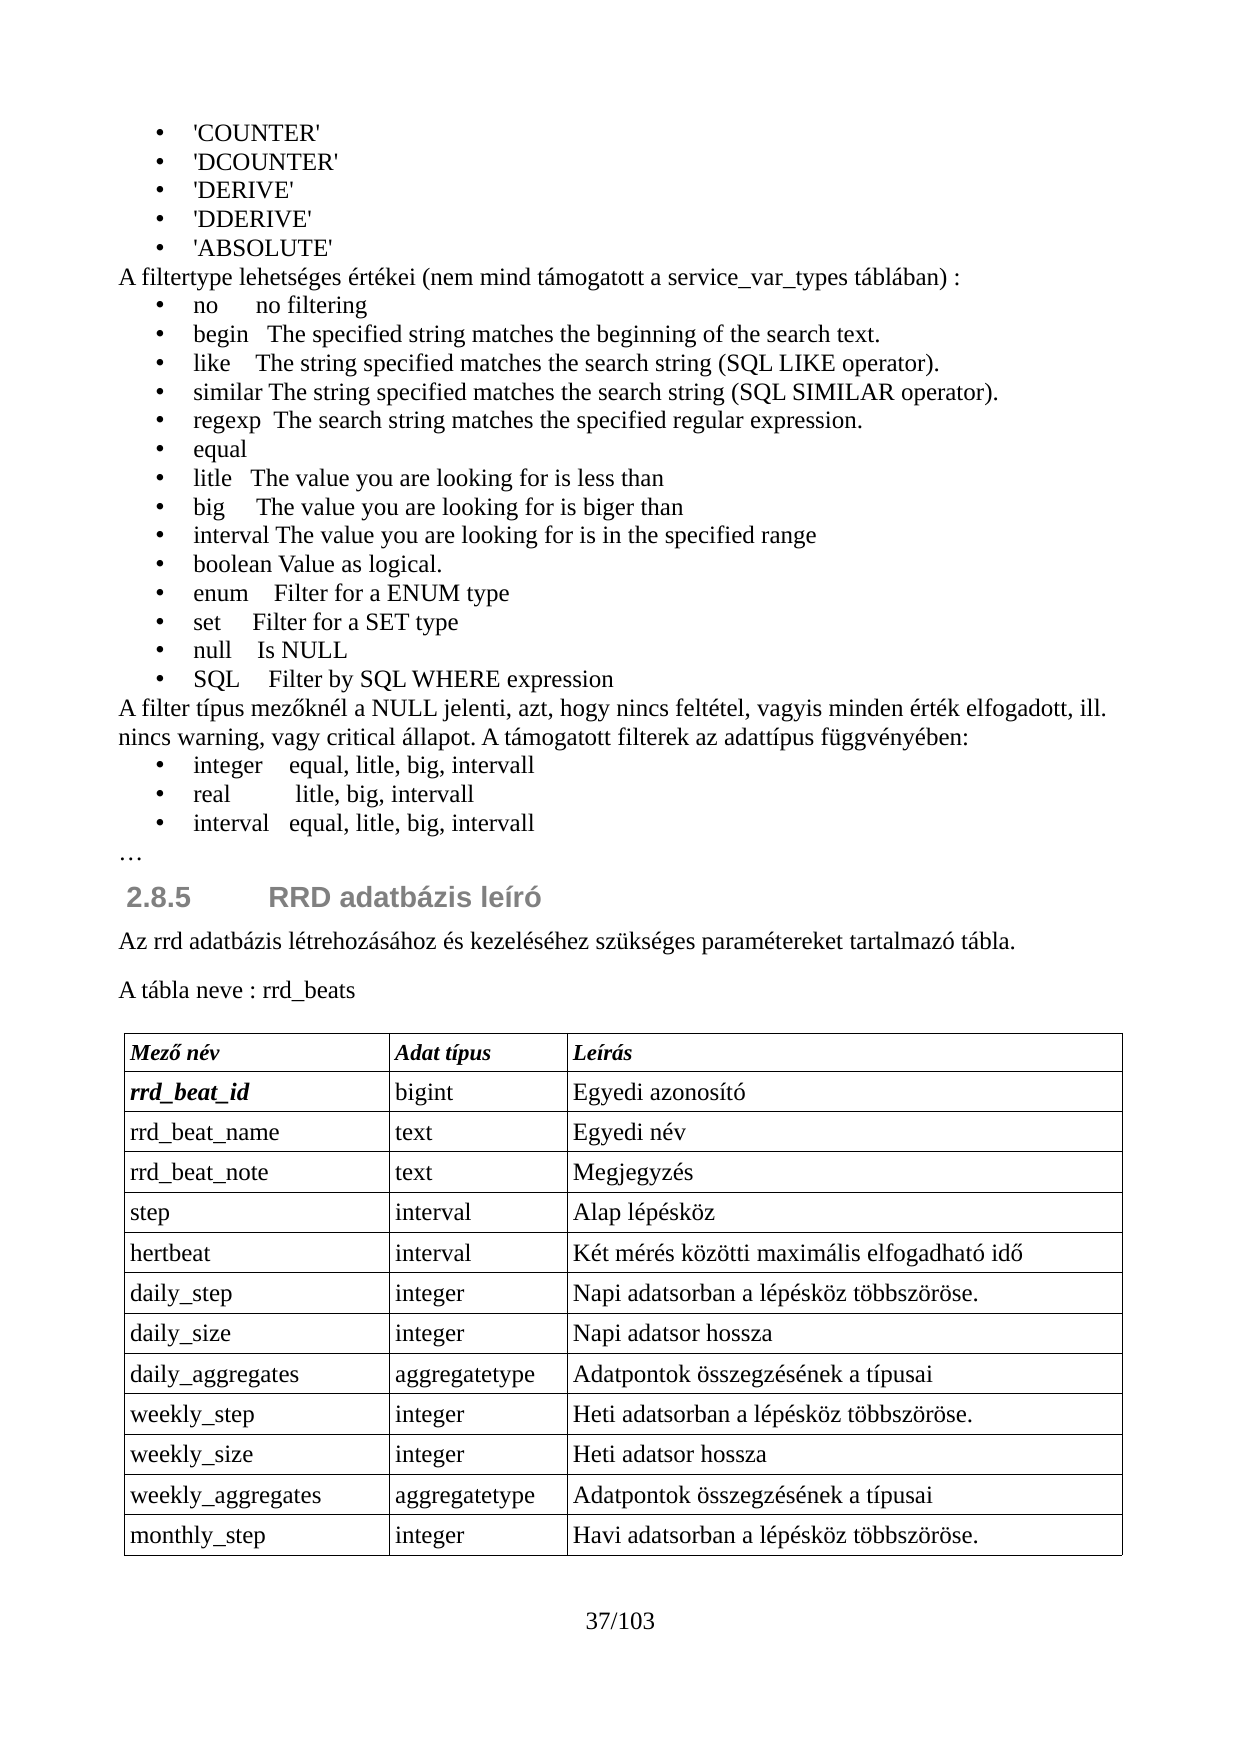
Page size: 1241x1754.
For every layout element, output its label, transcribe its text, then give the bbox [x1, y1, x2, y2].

table_cell integer [390, 1515, 567, 1554]
table_cell integer [390, 1273, 567, 1313]
list integer equal, litle, big, intervall [156, 751, 1122, 779]
list equal [156, 434, 1122, 463]
text A filter típus mezőknél a NULL jelenti, azt, hogy nincs feltétel, vagyis minden érték elfogadott, ill. nincs warning, vagy critical állapot. A támogatott filterek az adattípus függvényében: [118, 693, 1122, 751]
list SQL Filter by SQL WHERE expression [156, 664, 1122, 693]
table_cell Napi adatsor hossza [568, 1314, 1122, 1353]
table_header Adat típus [390, 1034, 567, 1071]
list 'DCOUNTER' [156, 147, 1122, 176]
table_cell rrd_beat_note [125, 1152, 389, 1192]
table_cell Adatpontok összegzésének a típusai [568, 1354, 1122, 1393]
subtitle RRD adatbázis leíró [118, 880, 1122, 914]
table_cell aggregatetype [390, 1475, 567, 1514]
list null Is NULL [156, 636, 1122, 664]
table_cell bigint [390, 1072, 567, 1111]
table_cell daily_step [125, 1273, 389, 1313]
list begin The specified string matches the beginning of the search text. [156, 319, 1122, 348]
table_cell weekly_size [125, 1435, 389, 1474]
list big The value you are looking for is biger than [156, 492, 1122, 521]
table_cell Heti adatsorban a lépésköz többszöröse. [568, 1394, 1122, 1433]
table_cell daily_size [125, 1314, 389, 1353]
table_cell Heti adatsor hossza [568, 1435, 1122, 1474]
text A filtertype lehetséges értékei (nem mind támogatott a service_var_types táblában) : [118, 262, 1122, 291]
table_cell monthly_step [125, 1515, 389, 1554]
table_cell Napi adatsorban a lépésköz többszöröse. [568, 1273, 1122, 1313]
table_cell hertbeat [125, 1233, 389, 1272]
list similar The string specified matches the search string (SQL SIMILAR operator). [156, 377, 1122, 406]
text Az rrd adatbázis létrehozásához és kezeléséhez szükséges paramétereket tartalmazó tábla. [118, 926, 1122, 955]
table_cell weekly_step [125, 1394, 389, 1433]
list like The string specified matches the search string (SQL LIKE operator). [156, 348, 1122, 377]
table_cell aggregatetype [390, 1354, 567, 1393]
table_cell rrd_beat_id [125, 1072, 389, 1111]
table_cell Két mérés közötti maximális elfogadható idő [568, 1233, 1122, 1272]
table_cell daily_aggregates [125, 1354, 389, 1393]
table_header Leírás [568, 1034, 1122, 1071]
table_cell Egyedi név [568, 1112, 1122, 1151]
list interval The value you are looking for is in the specified range [156, 521, 1122, 549]
table_cell Havi adatsorban a lépésköz többszöröse. [568, 1515, 1122, 1554]
table_cell integer [390, 1394, 567, 1433]
table_cell Egyedi azonosító [568, 1072, 1122, 1111]
list set Filter for a SET type [156, 607, 1122, 636]
list enum Filter for a ENUM type [156, 578, 1122, 607]
list no no filtering [156, 291, 1122, 319]
table_cell Alap lépésköz [568, 1193, 1122, 1232]
list 'ABSOLUTE' [156, 233, 1122, 262]
list litle The value you are looking for is less than [156, 463, 1122, 492]
list regexp The search string matches the specified regular expression. [156, 406, 1122, 434]
table_cell Megjegyzés [568, 1152, 1122, 1192]
text … [118, 837, 1122, 866]
list interval equal, litle, big, intervall [156, 808, 1122, 837]
list 'DERIVE' [156, 176, 1122, 204]
table_cell text [390, 1152, 567, 1192]
table_cell integer [390, 1314, 567, 1353]
list real litle, big, intervall [156, 779, 1122, 808]
list 'COUNTER' [156, 118, 1122, 147]
table_cell interval [390, 1233, 567, 1272]
list boolean Value as logical. [156, 549, 1122, 578]
list 'DDERIVE' [156, 204, 1122, 233]
table_cell weekly_aggregates [125, 1475, 389, 1514]
text A tábla neve : rrd_beats [118, 975, 1122, 1004]
table_cell Adatpontok összegzésének a típusai [568, 1475, 1122, 1514]
table_cell step [125, 1193, 389, 1232]
table_cell integer [390, 1435, 567, 1474]
table_cell rrd_beat_name [125, 1112, 389, 1151]
table_cell interval [390, 1193, 567, 1232]
table_cell text [390, 1112, 567, 1151]
table_header Mező név [125, 1034, 389, 1071]
